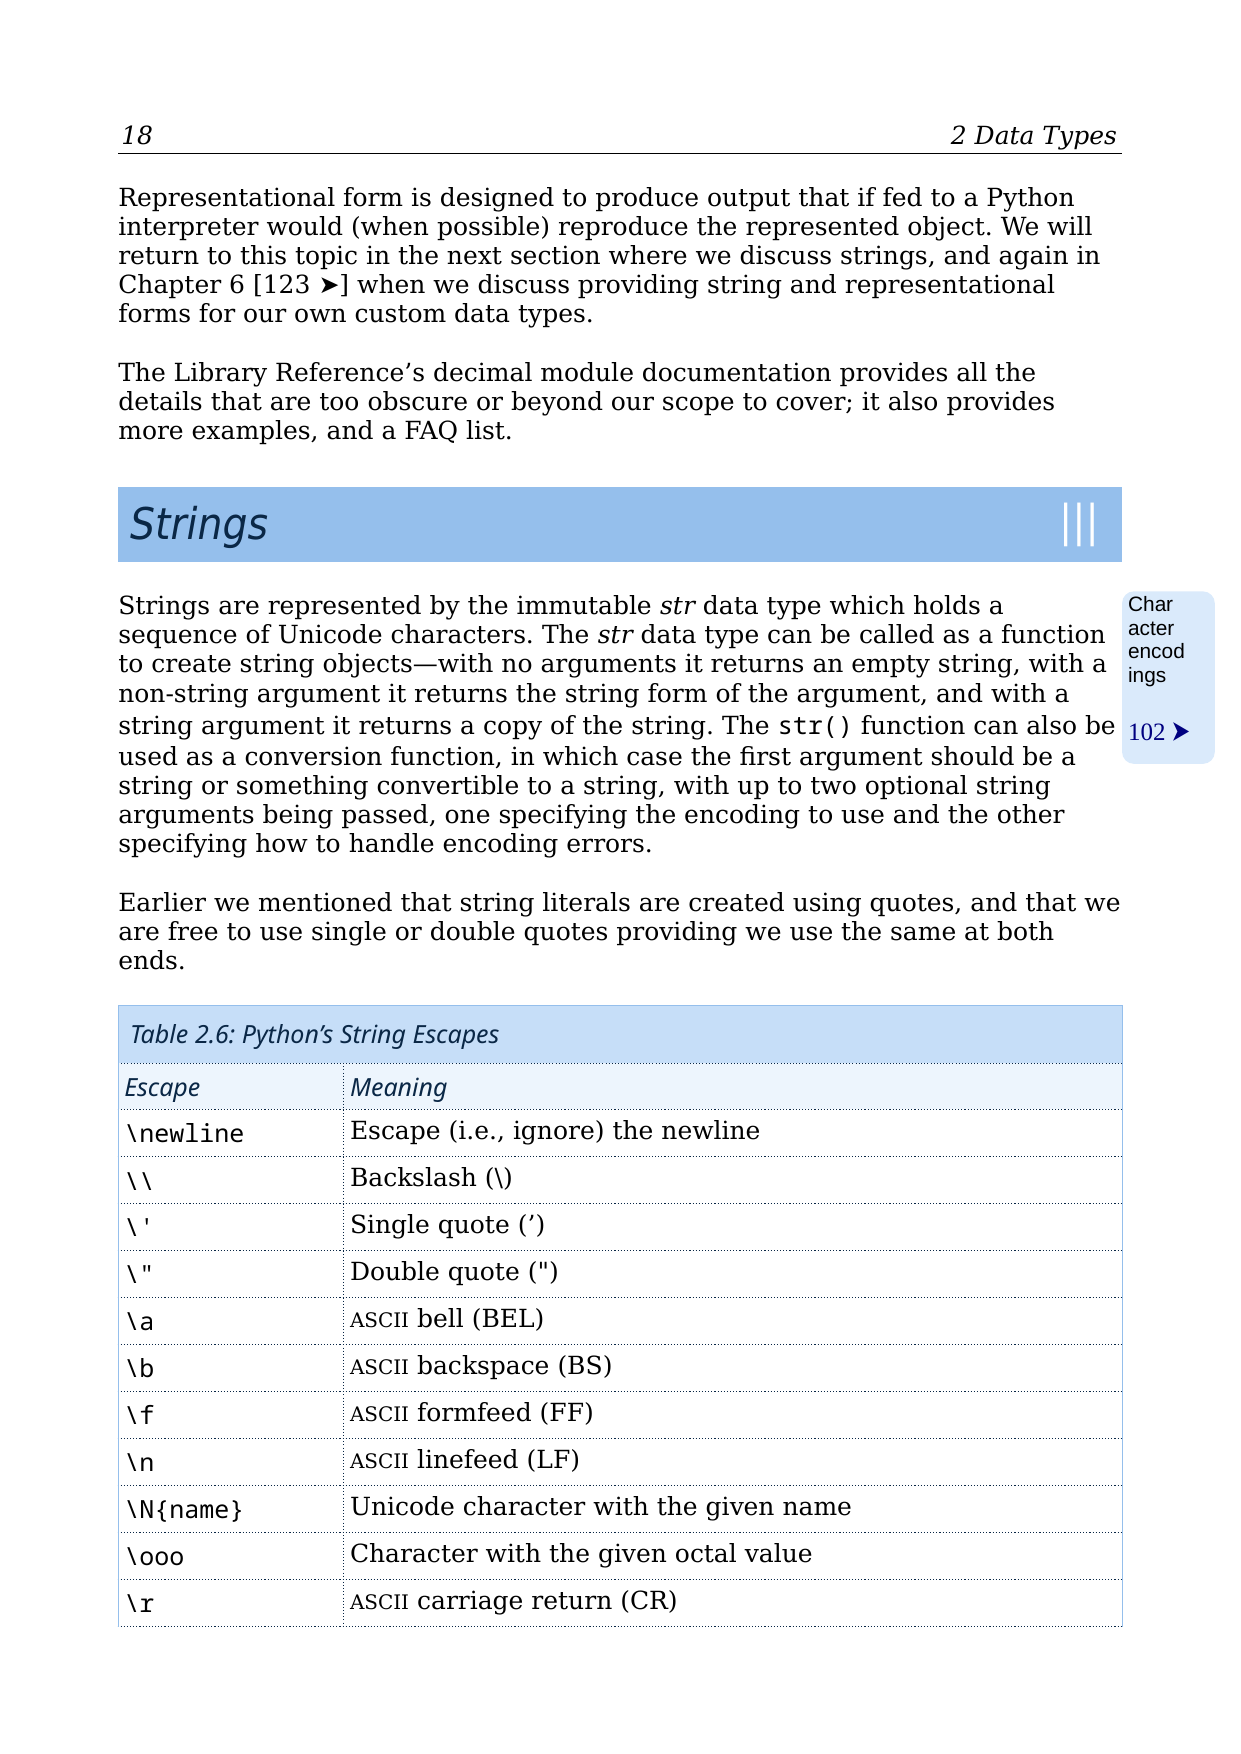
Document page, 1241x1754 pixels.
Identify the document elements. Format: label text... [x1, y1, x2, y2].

text Representational form is designed to produce output that if fed to a Python interpreter would (when possible) reproduce the represented object. We will return to this topic in the next section where we discuss strings, and again in Chapter 6 [123 ➤] when we discuss providing string and representational forms for our own custom data types. [118, 183, 1122, 328]
table_cell \n [119, 1438, 344, 1485]
table_cell Single quote (’) [344, 1203, 1122, 1250]
table_cell \newline [119, 1109, 344, 1156]
table_cell Meaning [344, 1063, 1122, 1109]
table_cell \N{name} [119, 1485, 344, 1532]
table_cell \\ [119, 1156, 344, 1203]
table_cell Escape (i.e., ignore) the newline [344, 1109, 1122, 1156]
table_cell \' [119, 1203, 344, 1250]
table_cell \f [119, 1391, 344, 1438]
table_cell \r [119, 1579, 344, 1626]
table_cell ascii backspace (BS) [344, 1344, 1122, 1391]
table_header Table 2.6: Python’s String Escapes [119, 1006, 1122, 1063]
table_cell Backslash (\) [344, 1156, 1122, 1203]
table_cell Unicode character with the given name [344, 1485, 1122, 1532]
subtitle Strings [118, 487, 1122, 562]
table_cell ascii carriage return (CR) [344, 1579, 1122, 1626]
table_cell Double quote (") [344, 1250, 1122, 1297]
text The Library Reference’s decimal module documentation provides all the details that are too obscure or beyond our scope to cover; it also provides more examples, and a FAQ list. [118, 358, 1122, 446]
table_cell Escape [119, 1063, 344, 1109]
text ||| [1039, 496, 1098, 547]
table_cell ascii linefeed (LF) [344, 1438, 1122, 1485]
table_cell \ooo [119, 1532, 344, 1579]
table_cell Character with the given octal value [344, 1532, 1122, 1579]
text Earlier we mentioned that string literals are created using quotes, and that we are free to use single or double quotes providing we use the same at both ends. [118, 888, 1122, 976]
table_cell \" [119, 1250, 344, 1297]
table_cell \b [119, 1344, 344, 1391]
table_cell \a [119, 1297, 344, 1344]
text Strings are represented by the immutable str data type which holds a sequence of Unicode characters. The str data type can be called as a function to create string objects—with no arguments it returns an empty string, with a non-string argument it returns the string form of the argument, and with a string argument it returns a copy of the string. The str() function can also be used as a conversion function, in which case the first argument should be a string or something convertible to a string, with up to two optional string arguments being passed, one specifying the encoding to use and the other specifying how to handle encoding errors. [118, 591, 1122, 859]
table_cell ascii bell (BEL) [344, 1297, 1122, 1344]
table_cell ascii formfeed (FF) [344, 1391, 1122, 1438]
